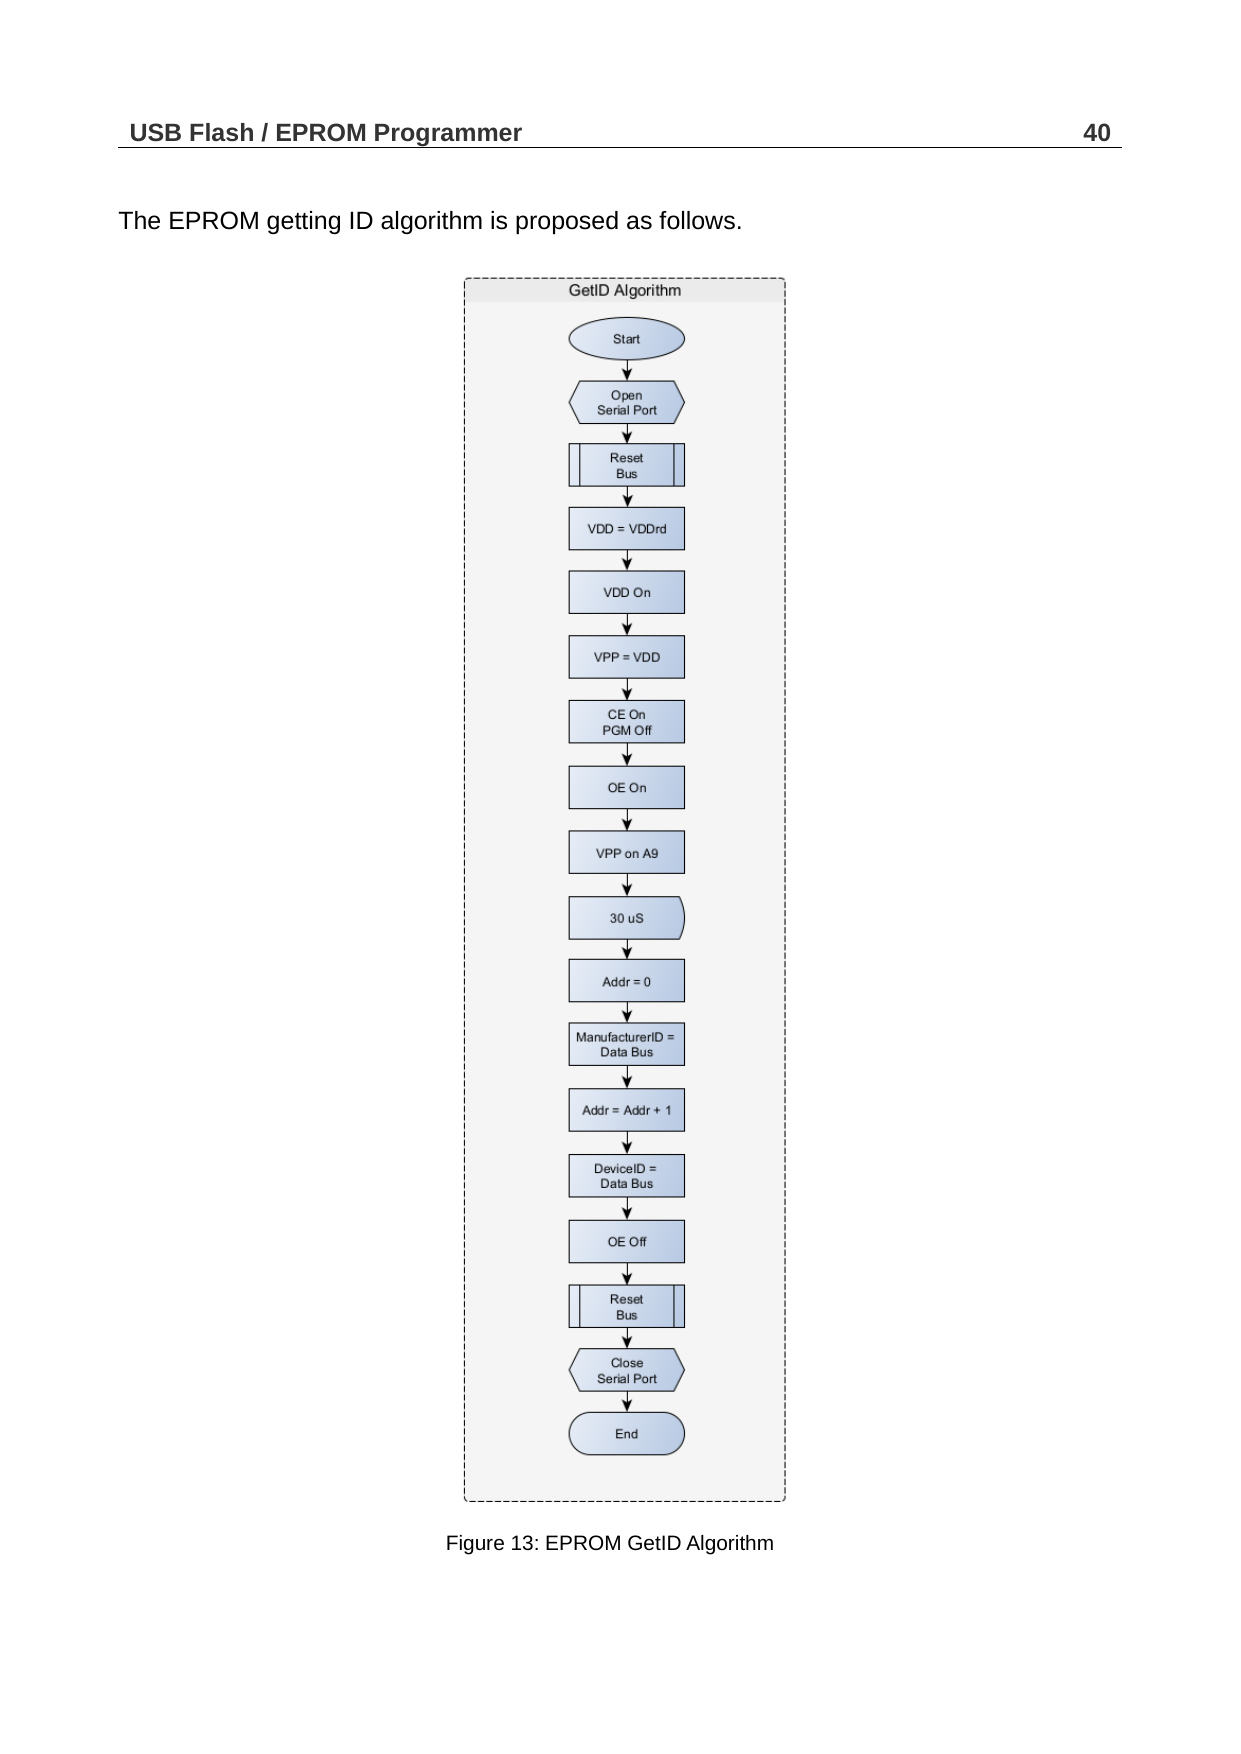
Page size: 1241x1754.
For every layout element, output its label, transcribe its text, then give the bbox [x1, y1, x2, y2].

text The EPROM getting ID algorithm is proposed as follows. [118, 206, 1122, 235]
picture [447, 266, 793, 1519]
text Figure 13: EPROM GetID Algorithm [446, 266, 795, 1555]
